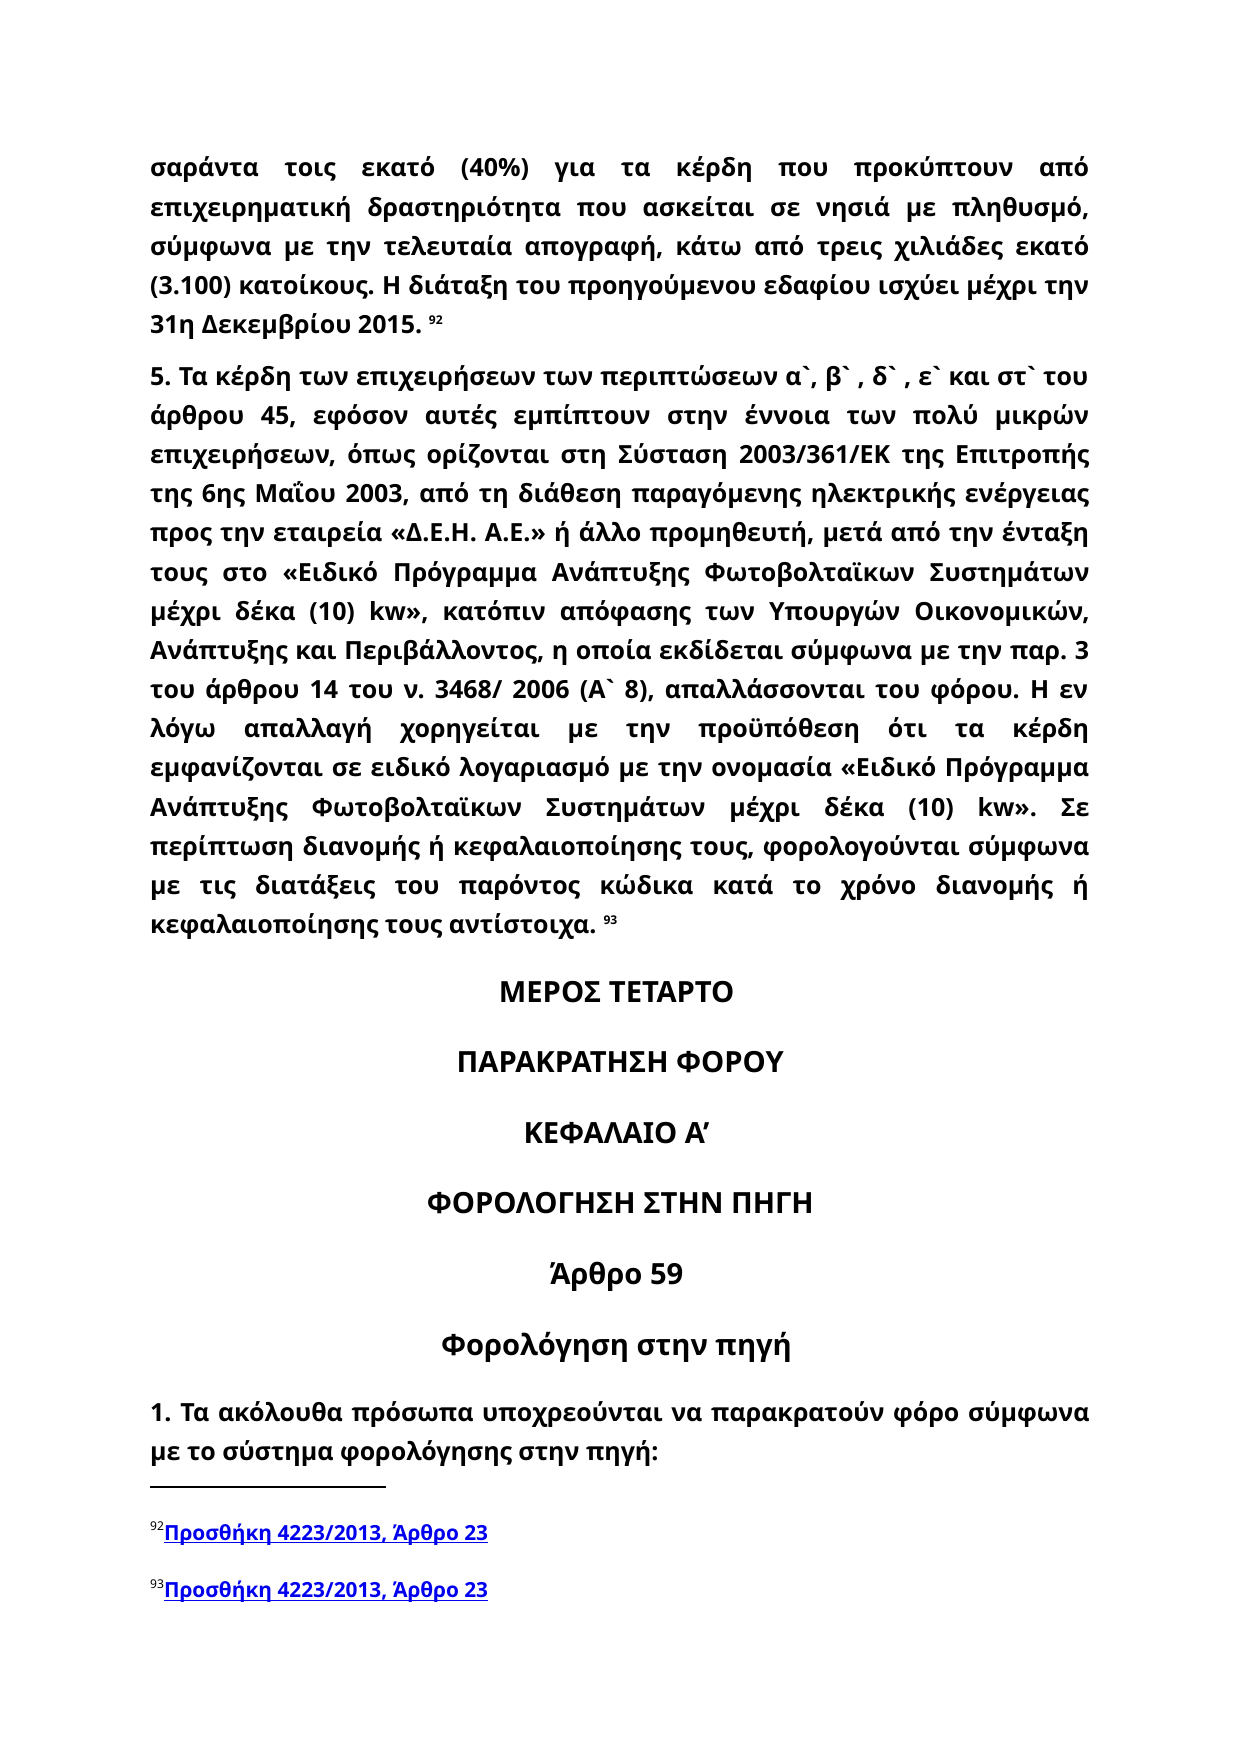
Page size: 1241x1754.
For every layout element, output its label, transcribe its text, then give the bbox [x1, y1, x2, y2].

subtitle ΜΕΡΟΣ ΤΕΤΑΡΤΟ [150, 971, 1090, 1011]
subtitle ΚΕΦΑΛΑΙΟ Α’ [150, 1112, 1090, 1152]
text 1. Τα ακόλουθα πρόσωπα υποχρεούνται να παρακρατούν φόρο σύμφωνα με το σύστημα φορολόγησης στην πηγή: [150, 1394, 1090, 1468]
text σαράντα τοις εκατό (40%) για τα κέρδη που προκύπτουν από επιχειρηματική δραστηριότητα που ασκείται σε νησιά με πληθυσμό, σύμφωνα με την τελευταία απογραφή, κάτω από τρεις χιλιάδες εκατό (3.100) κατοίκους. Η διάταξη του προηγούμενου εδαφίου ισχύει μέχρι την 31η Δεκεμβρίου 2015. [150, 150, 1090, 341]
text Προσθήκη 4223/2013, Άρθρο 23 [150, 1576, 1090, 1604]
text Προσθήκη 4223/2013, Άρθρο 23 [150, 1518, 1090, 1546]
subtitle Φορολόγηση στην πηγή [150, 1324, 1090, 1364]
subtitle ΠΑΡΑΚΡΑΤΗΣΗ ΦΟΡΟΥ [150, 1041, 1090, 1081]
subtitle ΦΟΡΟΛΟΓΗΣΗ ΣΤΗΝ ΠΗΓΗ [150, 1183, 1090, 1222]
text 5. Τα κέρδη των επιχειρήσεων των περιπτώσεων α`, β` , δ` , ε` και στ` του άρθρου 45, εφόσον αυτές εμπίπτουν στην έννοια των πολύ μικρών επιχειρήσεων, όπως ορίζονται στη Σύσταση 2003/361/ΕΚ της Επιτροπής της 6ης Μαΐου 2003, από τη διάθεση παραγόμενης ηλεκτρικής ενέργειας προς την εταιρεία «Δ.Ε.Η. Α.Ε.» ή άλλο προμηθευτή, μετά από την ένταξη τους στο «Ειδικό Πρόγραμμα Ανάπτυξης Φωτοβολταϊκων Συστημάτων μέχρι δέκα (10) kw», κατόπιν απόφασης των Υπουργών Οικονομικών, Ανάπτυξης και Περιβάλλοντος, η οποία εκδίδεται σύμφωνα με την παρ. 3 του άρθρου 14 του ν. 3468/ 2006 (Α` 8), απαλλάσσονται του φόρου. Η εν λόγω απαλλαγή χορηγείται με την προϋπόθεση ότι τα κέρδη εμφανίζονται σε ειδικό λογαριασμό με την ονομασία «Ειδικό Πρόγραμμα Ανάπτυξης Φωτοβολταϊκων Συστημάτων μέχρι δέκα (10) kw». Σε περίπτωση διανομής ή κεφαλαιοποίησης τους, φορολογούνται σύμφωνα με τις διατάξεις του παρόντος κώδικα κατά το χρόνο διανομής ή κεφαλαιοποίησης τους αντίστοιχα. [150, 358, 1090, 941]
subtitle Άρθρο 59 [150, 1253, 1090, 1293]
